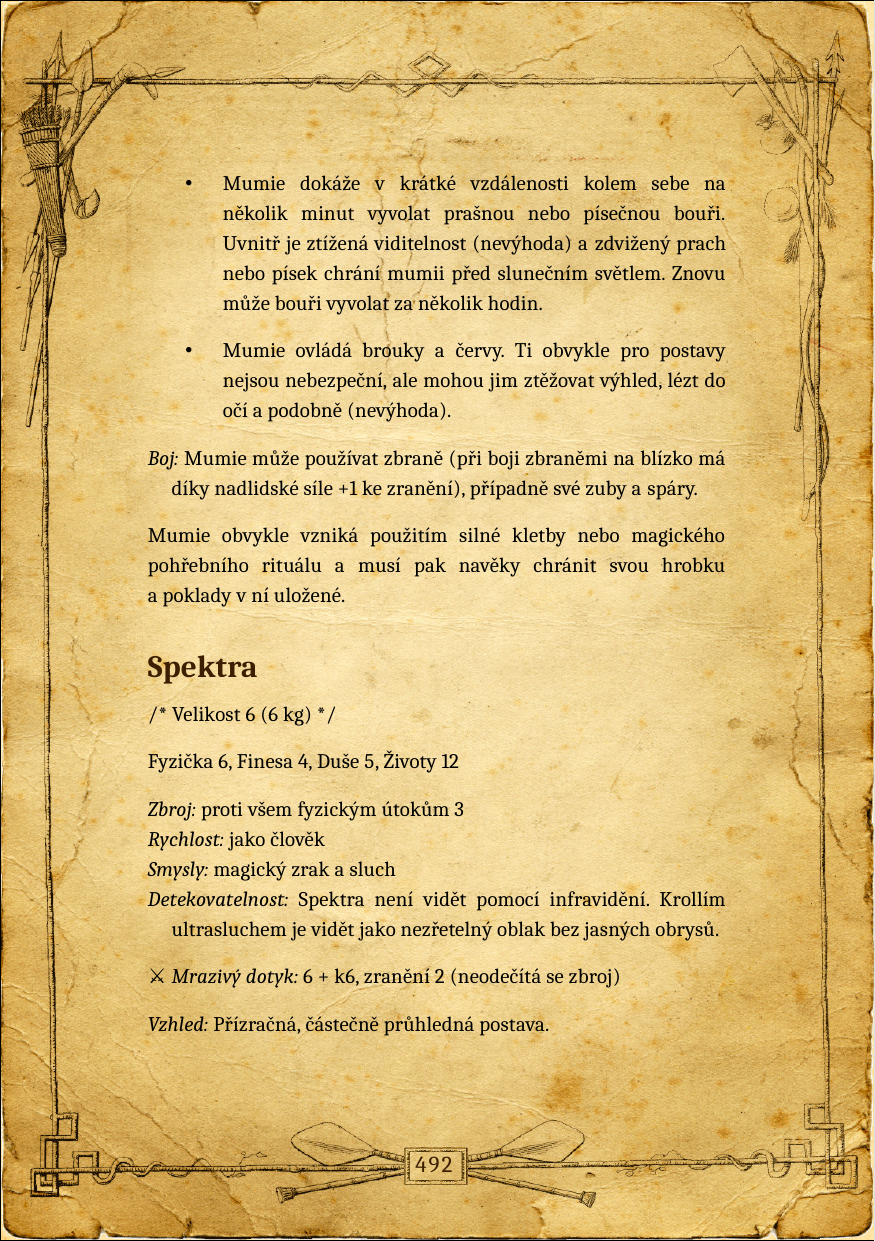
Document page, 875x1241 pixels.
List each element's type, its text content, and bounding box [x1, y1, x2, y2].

picture [1, 1, 874, 1240]
text Smysly: magický zrak a⁠ sluch [148, 858, 726, 882]
text Zbroj: proti všem fyzickým útokům 3 [148, 798, 726, 822]
text Mumie obvykle vzniká použitím silné kletby nebo magického pohřebního rituálu a⁠ musí pak navěky chránit svou hrobku a⁠ poklady v⁠ ní uložené. [148, 524, 726, 608]
text /* Velikost 6 (6 kg) */ [148, 703, 726, 727]
text Boj: Mumie může používat zbraně (při boji zbraněmi na blízko má díky nadlidské síle +1 ke zranění), případně své zuby a⁠ spáry. [148, 446, 726, 500]
list Mumie dokáže v⁠ krátké vzdálenosti kolem sebe na několik minut vyvolat prašnou nebo písečnou bouři. Uvnitř je ztížená viditelnost (nevýhoda) a⁠ zdvižený prach nebo písek chrání mumii před slunečním světlem. Znovu může bouři vyvolat za několik hodin. [185, 172, 726, 315]
text Detekovatelnost: Spektra není vidět pomocí infravidění. Krollím ultrasluchem je vidět jako nezřetelný oblak bez jasných obrysů. [148, 887, 726, 941]
text Rychlost: jako člověk [148, 828, 726, 852]
list Mumie ovládá brouky a⁠ červy. Ti obvykle pro postavy nejsou nebezpeční, ale mohou jim ztěžovat výhled, lézt do očí a⁠ podobně (nevýhoda). [185, 339, 726, 423]
text Vzhled: Přízračná, částečně průhledná postava. [148, 1013, 726, 1037]
text Fyzička 6, Finesa 4, Duše 5, Životy 12 [148, 750, 726, 774]
text ⚔ Mrazivý dotyk: 6 + k6, zranění 2 (neodečítá se zbroj) [148, 965, 726, 989]
subtitle Spektra [148, 649, 726, 685]
